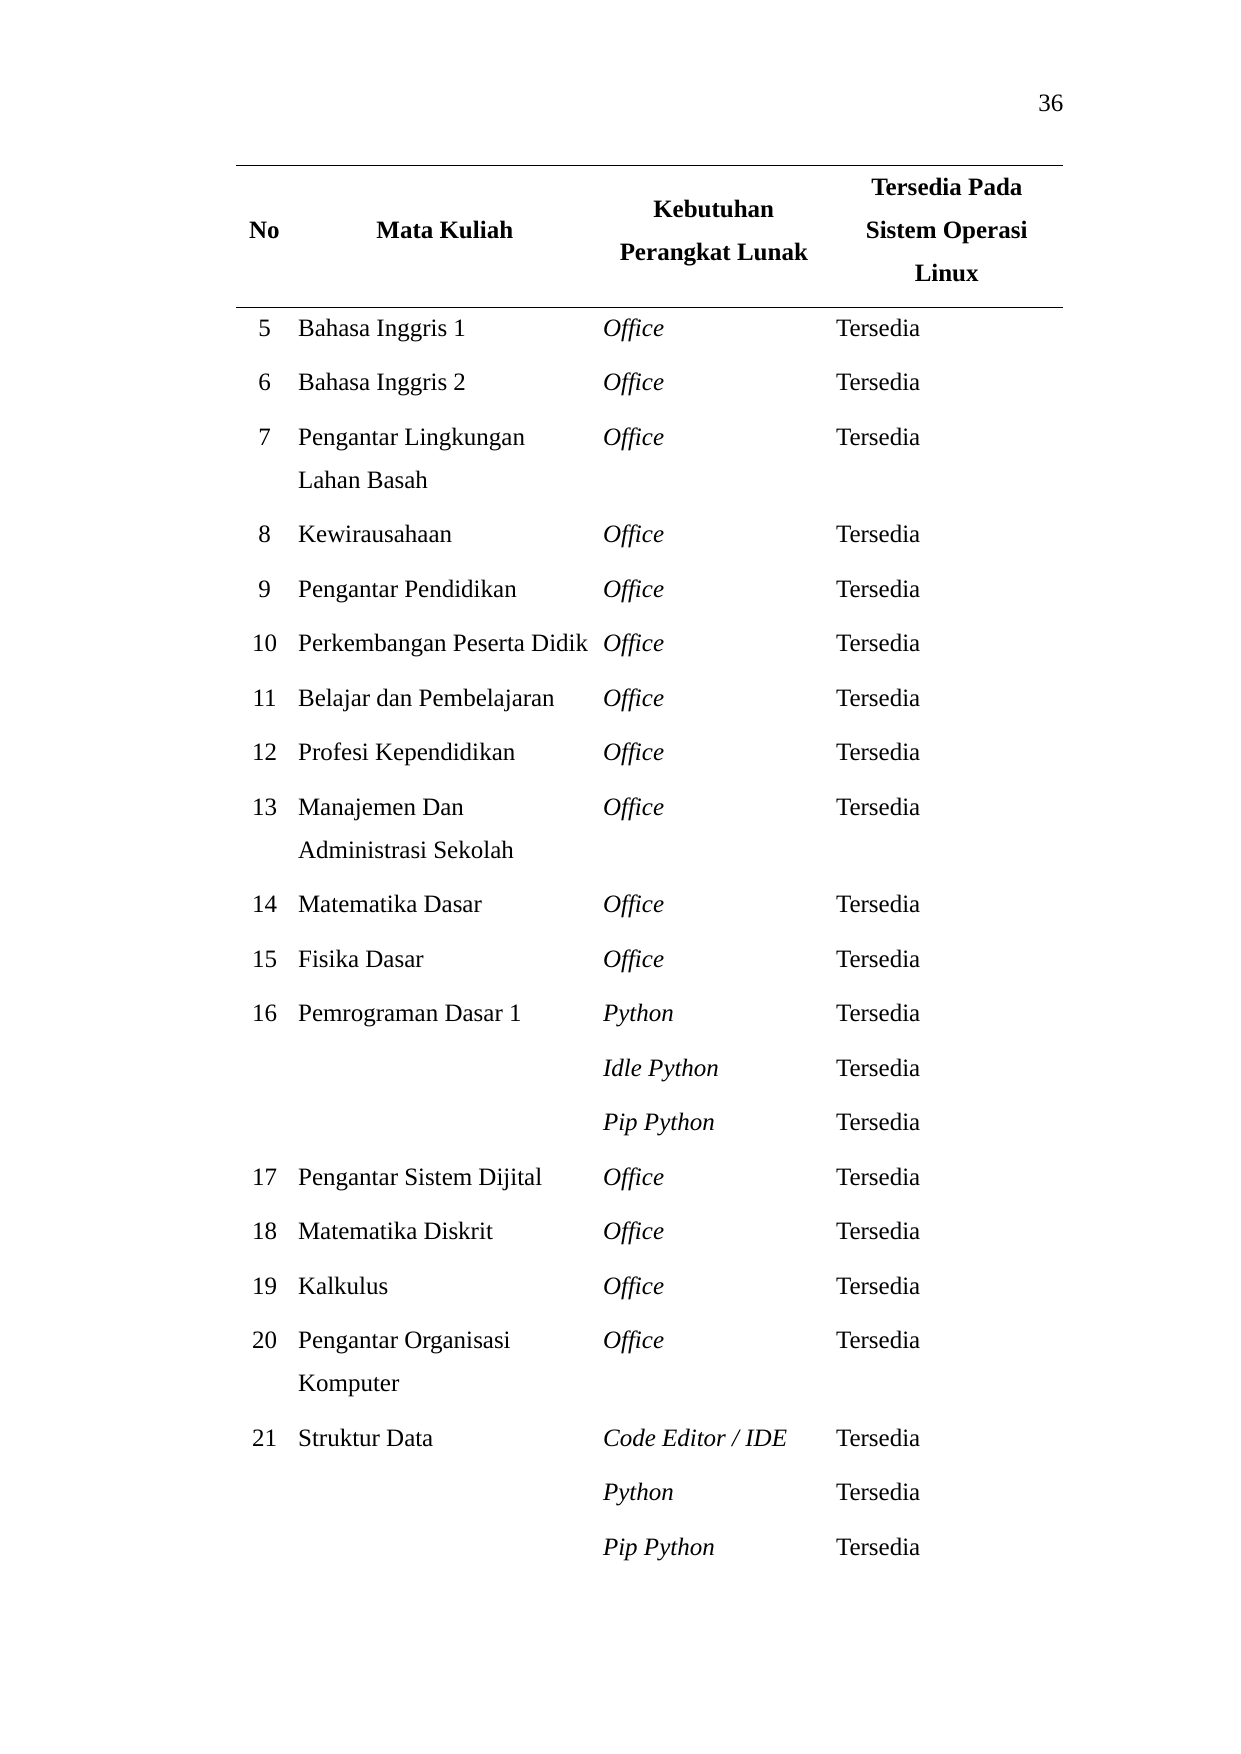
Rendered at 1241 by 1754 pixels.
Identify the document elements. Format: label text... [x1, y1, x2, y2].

table_header Tersedia Pada Sistem Operasi Linux [830, 166, 1063, 307]
table_cell Tersedia [830, 786, 1063, 884]
table_cell Office [597, 938, 830, 993]
table_cell Office [597, 1211, 830, 1265]
table_cell 10 [236, 623, 292, 677]
table_cell 8 [236, 514, 292, 568]
table_cell Code Editor / IDE [597, 1417, 830, 1472]
table_cell Pengantar Lingkungan Lahan Basah [292, 416, 597, 514]
table_cell Matematika Diskrit [292, 1211, 597, 1265]
table_cell Pengantar Sistem Dijital [292, 1156, 597, 1211]
table_cell 7 [236, 416, 292, 514]
table_cell 11 [236, 677, 292, 732]
table_cell Python [597, 1472, 830, 1526]
table_cell Tersedia [830, 1417, 1063, 1472]
table_cell 6 [236, 362, 292, 416]
table_cell Office [597, 514, 830, 568]
table_cell Office [597, 362, 830, 416]
table_cell Pip Python [597, 1526, 830, 1566]
table_cell Perkembangan Peserta Didik [292, 623, 597, 677]
table_cell Tersedia [830, 1156, 1063, 1211]
table_cell 18 [236, 1211, 292, 1265]
table_cell Pengantar Organisasi Komputer [292, 1320, 597, 1417]
table_cell 14 [236, 884, 292, 938]
table_cell Tersedia [830, 1102, 1063, 1156]
table_cell Tersedia [830, 1211, 1063, 1265]
table_cell Tersedia [830, 1526, 1063, 1566]
table_cell 15 [236, 938, 292, 993]
table_cell Kalkulus [292, 1265, 597, 1319]
table_cell Office [597, 623, 830, 677]
table_cell Office [597, 568, 830, 623]
table_cell Tersedia [830, 677, 1063, 732]
table_cell Tersedia [830, 1265, 1063, 1319]
table_cell Tersedia [830, 1047, 1063, 1102]
table_cell Tersedia [830, 938, 1063, 993]
table_cell Fisika Dasar [292, 938, 597, 993]
table_cell Tersedia [830, 568, 1063, 623]
table_cell Bahasa Inggris 1 [292, 308, 597, 362]
table_cell Tersedia [830, 1320, 1063, 1417]
table_cell 20 [236, 1320, 292, 1417]
table_cell Office [597, 416, 830, 514]
table_cell Pemrograman Dasar 1 [292, 993, 597, 1156]
table_cell Office [597, 732, 830, 786]
table_cell Tersedia [830, 416, 1063, 514]
table_cell Tersedia [830, 308, 1063, 362]
table_cell Python [597, 993, 830, 1047]
table_cell 12 [236, 732, 292, 786]
table_cell 13 [236, 786, 292, 884]
table_cell 9 [236, 568, 292, 623]
table_cell Office [597, 786, 830, 884]
table_cell Office [597, 308, 830, 362]
table_cell Tersedia [830, 884, 1063, 938]
table_header No [236, 166, 292, 307]
table_cell Office [597, 884, 830, 938]
table_header Kebutuhan Perangkat Lunak [597, 166, 830, 307]
table_cell Office [597, 1320, 830, 1417]
table_cell Tersedia [830, 732, 1063, 786]
table_header Mata Kuliah [292, 166, 597, 307]
table_cell Office [597, 1265, 830, 1319]
table_cell Office [597, 677, 830, 732]
table_cell 5 [236, 308, 292, 362]
table_cell Idle Python [597, 1047, 830, 1102]
table_cell Pengantar Pendidikan [292, 568, 597, 623]
table_cell Manajemen Dan Administrasi Sekolah [292, 786, 597, 884]
table_cell 19 [236, 1265, 292, 1319]
table_cell 17 [236, 1156, 292, 1211]
table_cell Belajar dan Pembelajaran [292, 677, 597, 732]
table_cell Kewirausahaan [292, 514, 597, 568]
table_cell Tersedia [830, 514, 1063, 568]
table_cell Pip Python [597, 1102, 830, 1156]
table_cell Tersedia [830, 1472, 1063, 1526]
table_cell 21 [236, 1417, 292, 1566]
table_cell Profesi Kependidikan [292, 732, 597, 786]
table_cell Tersedia [830, 993, 1063, 1047]
table_cell Tersedia [830, 362, 1063, 416]
table_cell Bahasa Inggris 2 [292, 362, 597, 416]
table_cell Struktur Data [292, 1417, 597, 1566]
table_cell Tersedia [830, 623, 1063, 677]
table_cell 16 [236, 993, 292, 1156]
table_cell Matematika Dasar [292, 884, 597, 938]
table_cell Office [597, 1156, 830, 1211]
